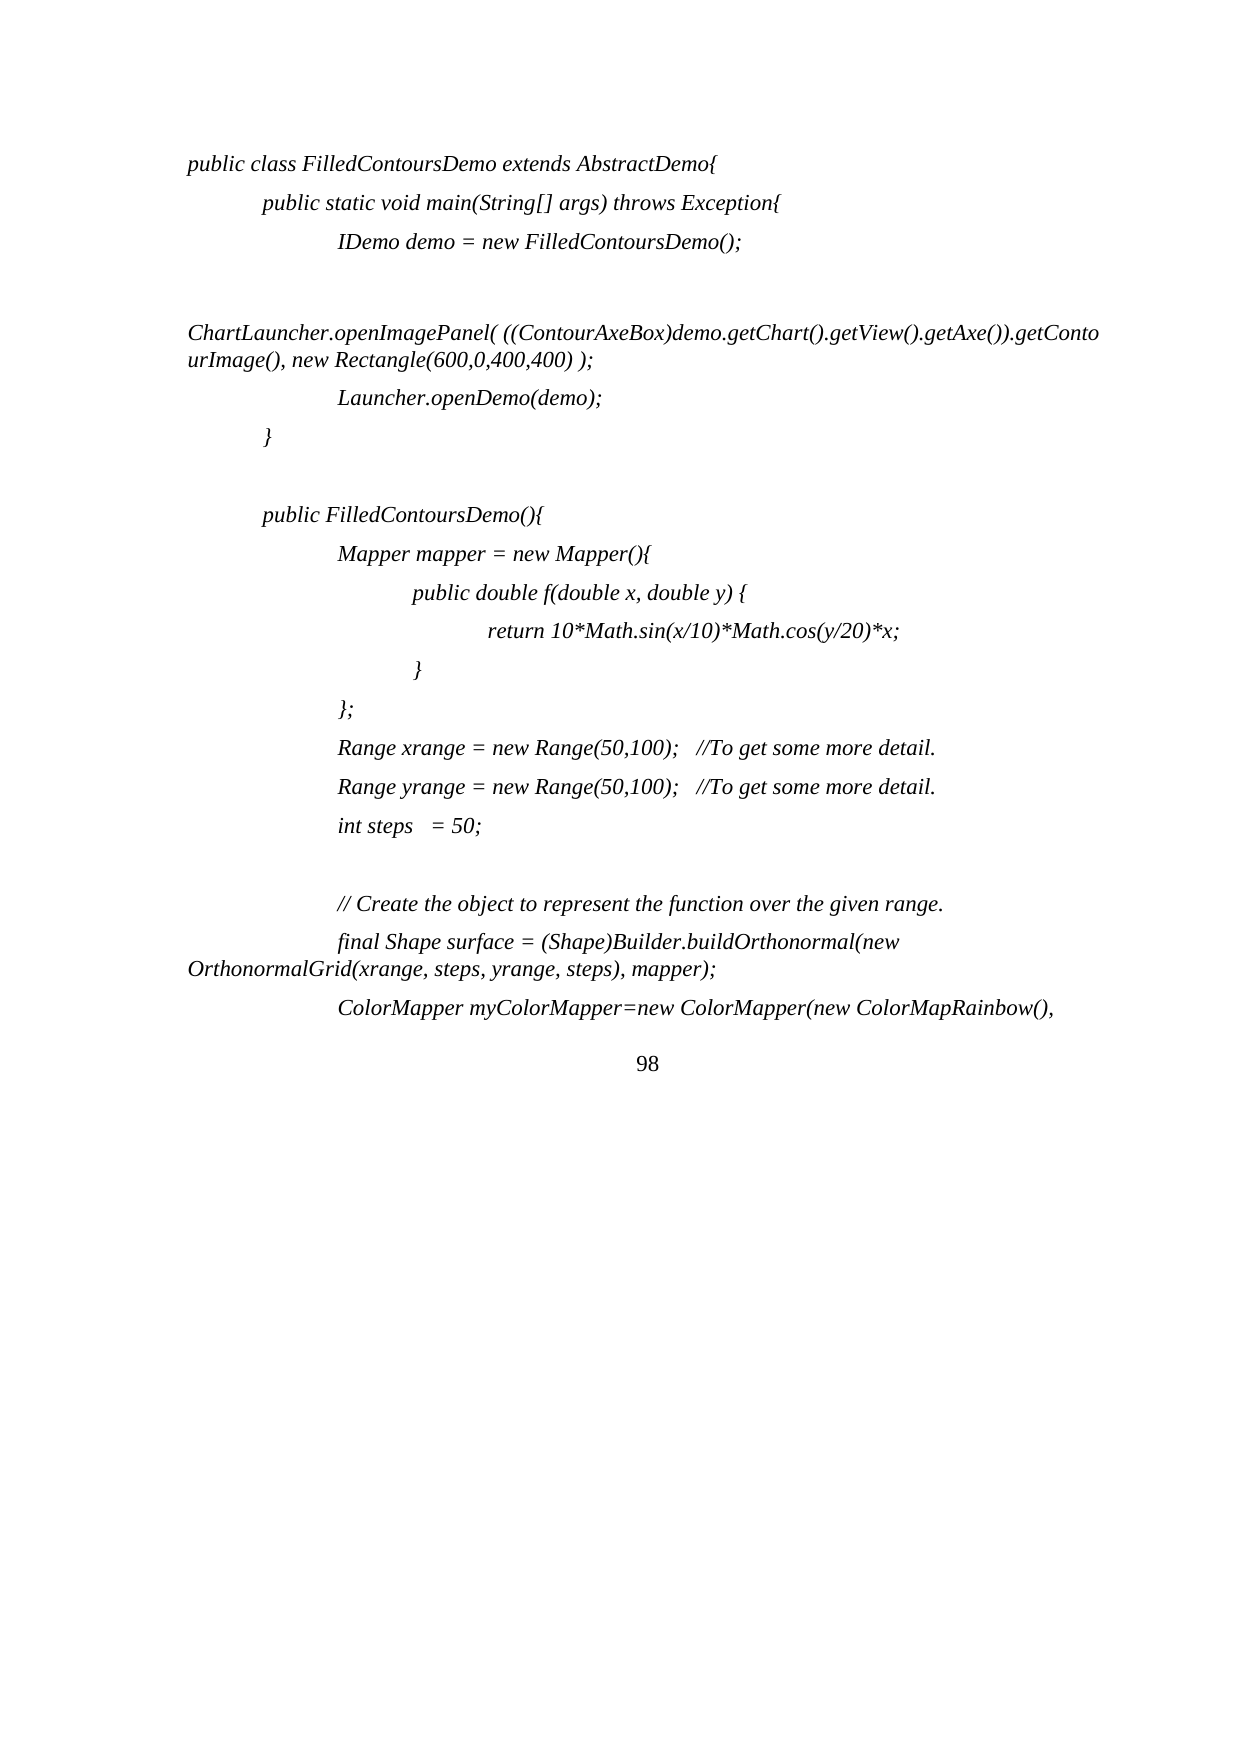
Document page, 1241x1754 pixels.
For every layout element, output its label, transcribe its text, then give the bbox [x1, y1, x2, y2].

text } [187, 423, 1108, 450]
text ColorMapper myColorMapper=new ColorMapper(new ColorMapRainbow(), [187, 994, 1108, 1020]
text // Create the object to represent the function over the given range. [187, 889, 1108, 916]
text IDemo demo = new FilledContoursDemo(); [187, 228, 1108, 254]
text public class FilledContoursDemo extends AbstractDemo{ [187, 150, 1108, 176]
text ChartLauncher.openImagePanel( ((ContourAxeBox)demo.getChart().getView().getAxe()).getContourImage(), new Rectangle(600,0,400,400) ); [187, 267, 1108, 372]
text public double f(double x, double y) { [187, 579, 1108, 605]
text int steps = 50; [187, 812, 1108, 838]
text public static void main(String[] args) throws Exception{ [187, 189, 1108, 215]
text public FilledContoursDemo(){ [187, 501, 1108, 527]
text Range xrange = new Range(50,100); //To get some more detail. [187, 734, 1108, 761]
text final Shape surface = (Shape)Builder.buildOrthonormal(new OrthonormalGrid(xrange, steps, yrange, steps), mapper); [187, 928, 1108, 981]
text Range yrange = new Range(50,100); //To get some more detail. [187, 773, 1108, 799]
text }; [187, 695, 1108, 722]
text Launcher.openDemo(demo); [187, 384, 1108, 411]
text return 10*Math.sin(x/10)*Math.cos(y/20)*x; [187, 618, 1108, 644]
text } [187, 656, 1108, 683]
text Mapper mapper = new Mapper(){ [187, 540, 1108, 566]
